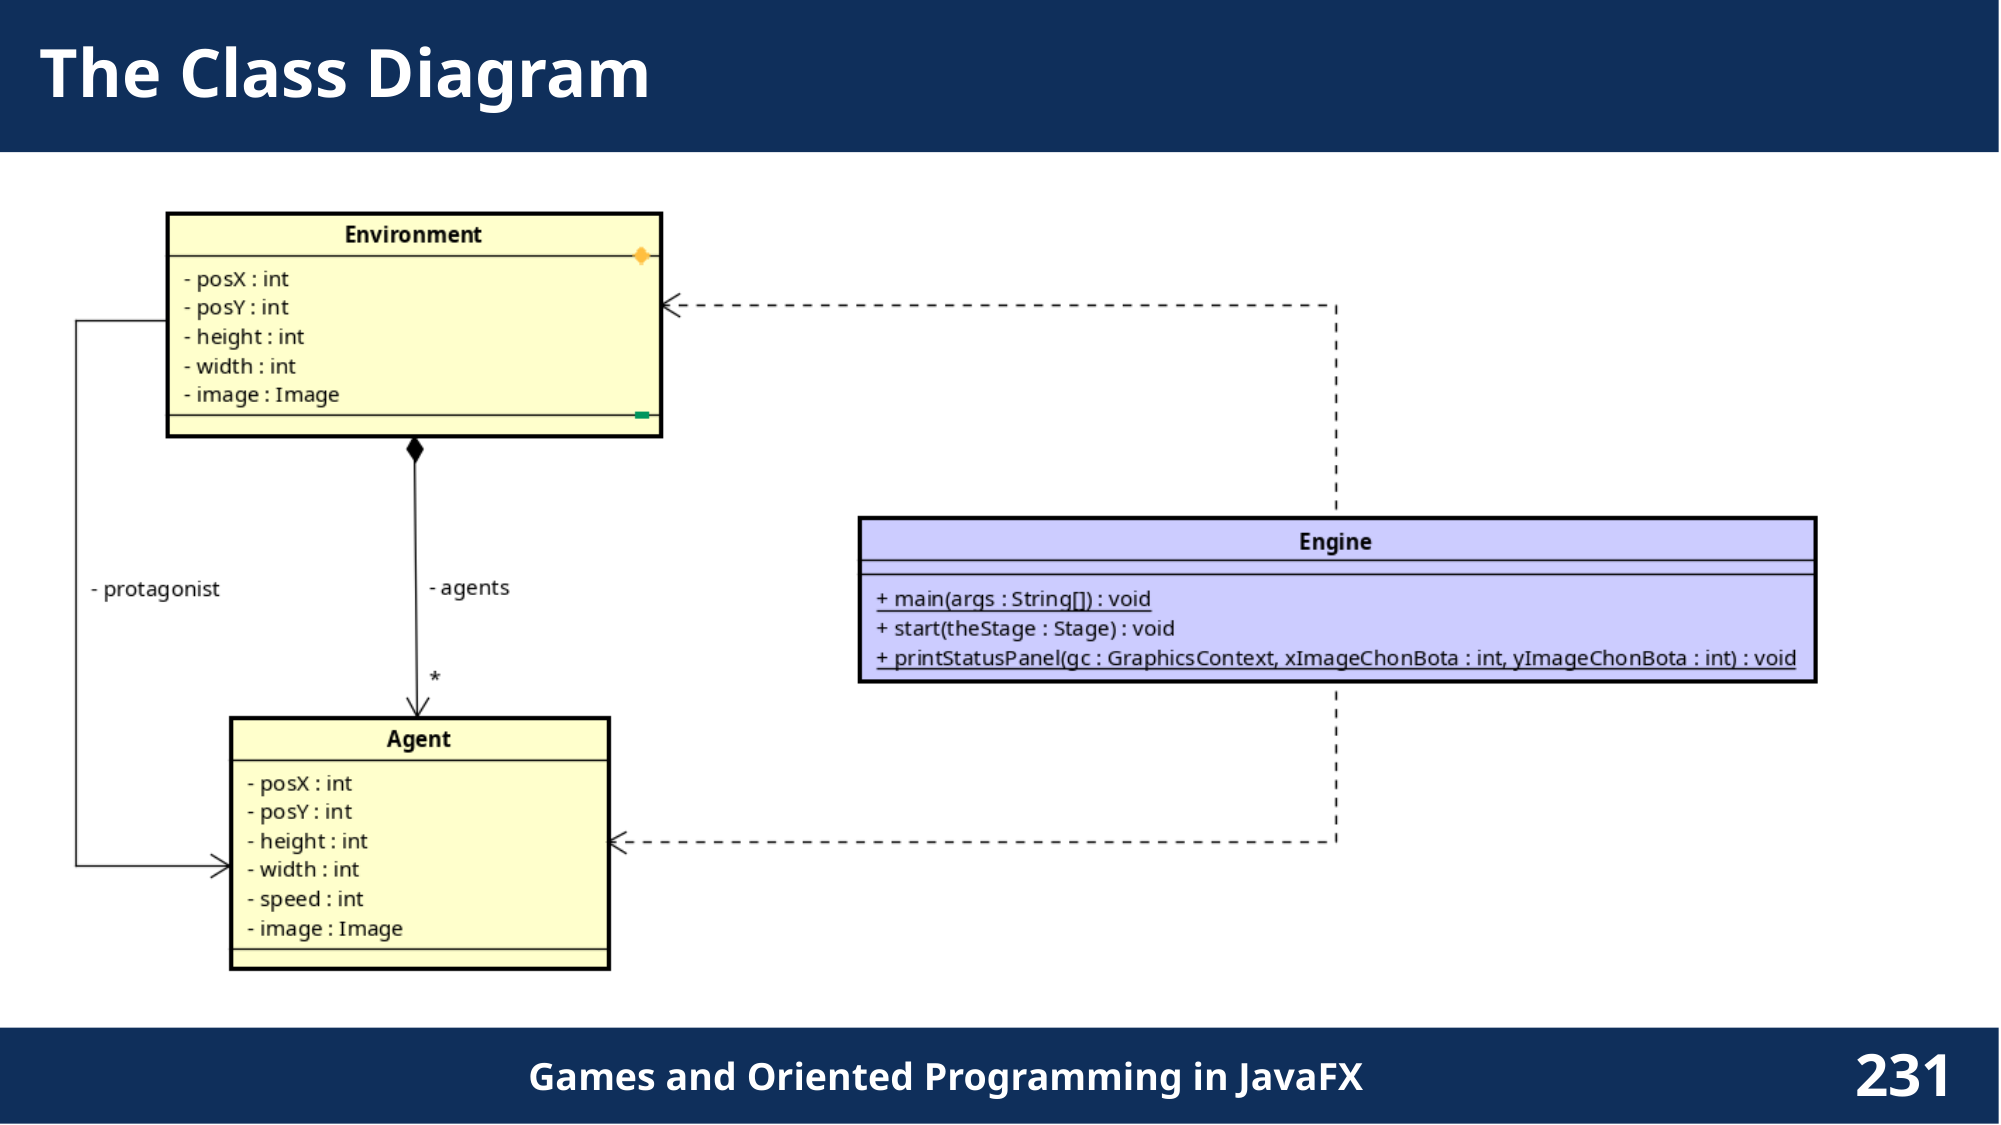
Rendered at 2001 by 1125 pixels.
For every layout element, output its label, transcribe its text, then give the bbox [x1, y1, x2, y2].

text_box The Class Diagram [25, 23, 1999, 119]
picture [22, 185, 1997, 974]
